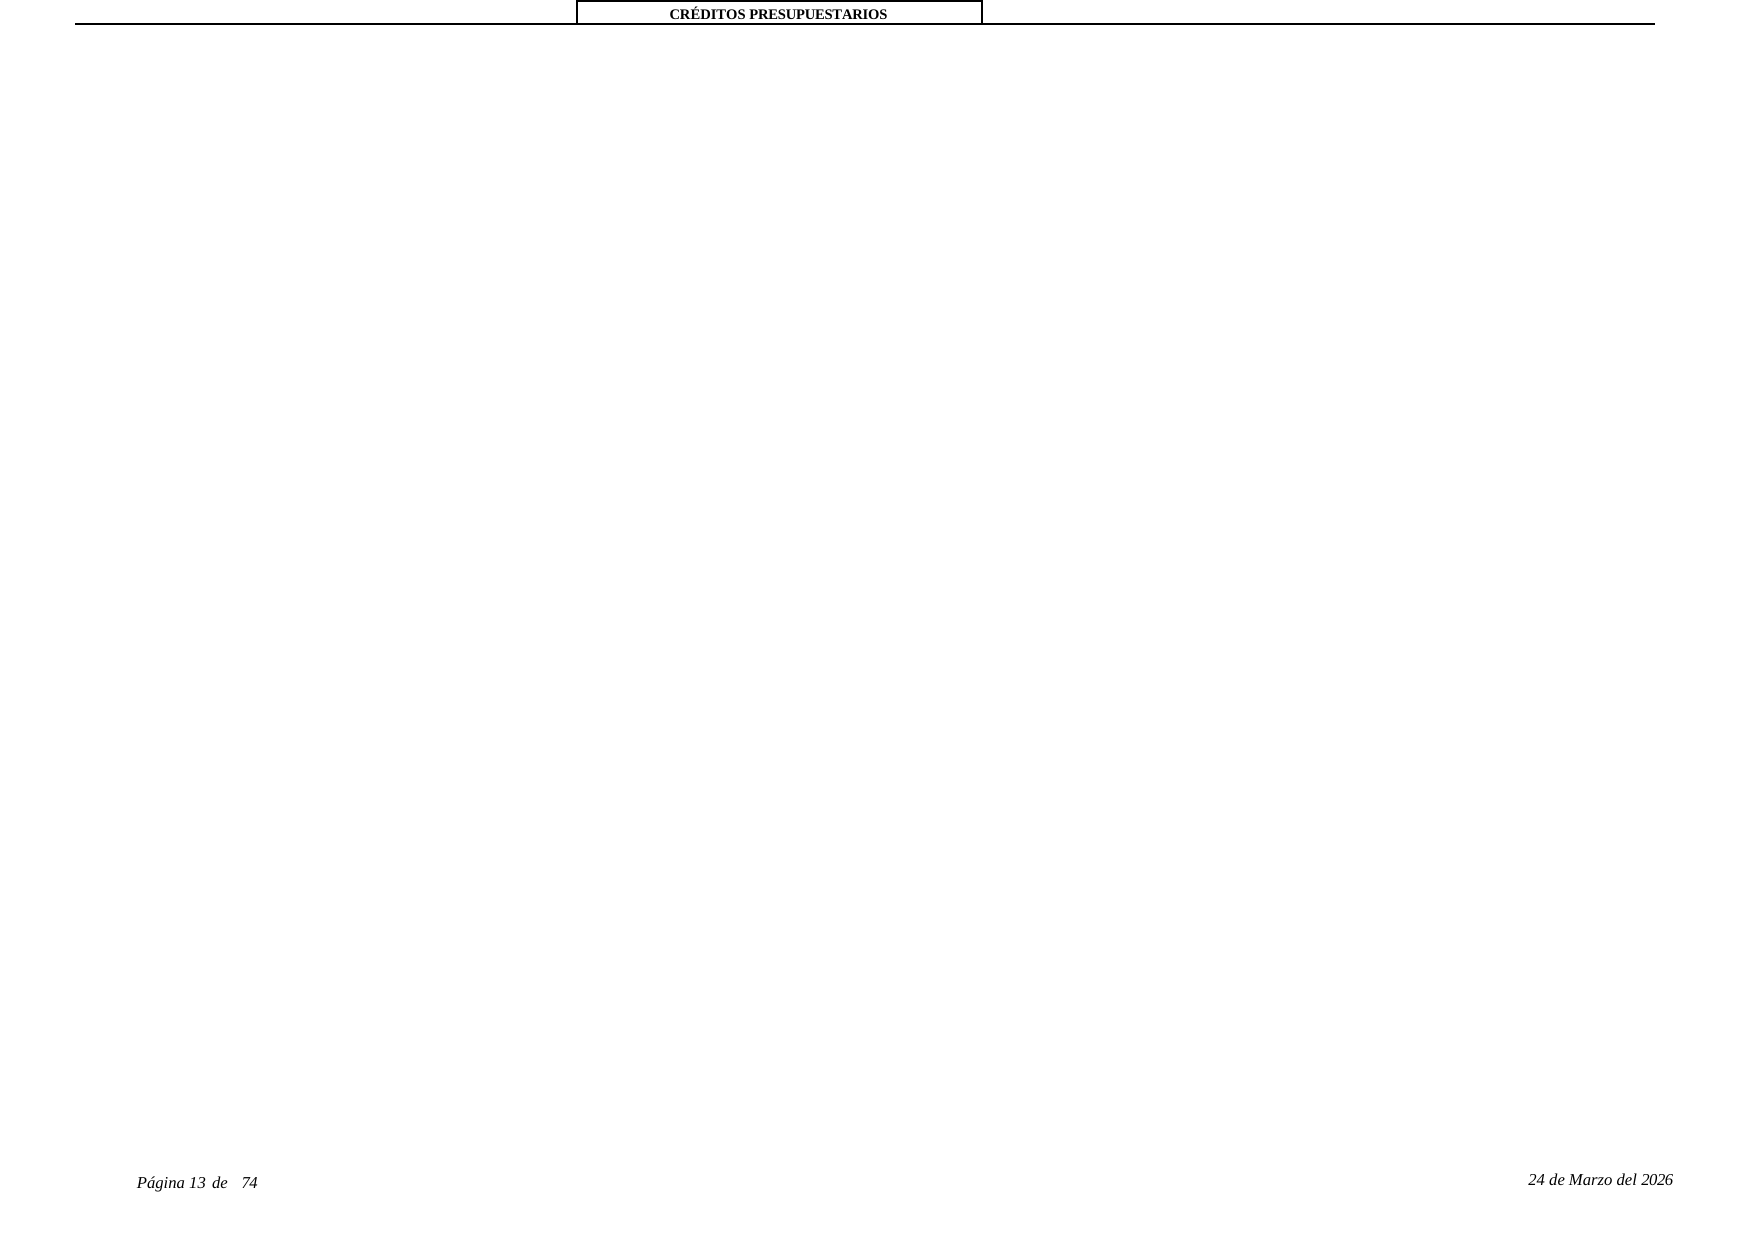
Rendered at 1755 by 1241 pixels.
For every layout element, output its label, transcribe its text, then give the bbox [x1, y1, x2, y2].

table_header CRÉDITOS PRESUPUESTARIOS [578, 2, 981, 23]
table_header [75, 0, 576, 23]
table_header [983, 0, 1655, 23]
